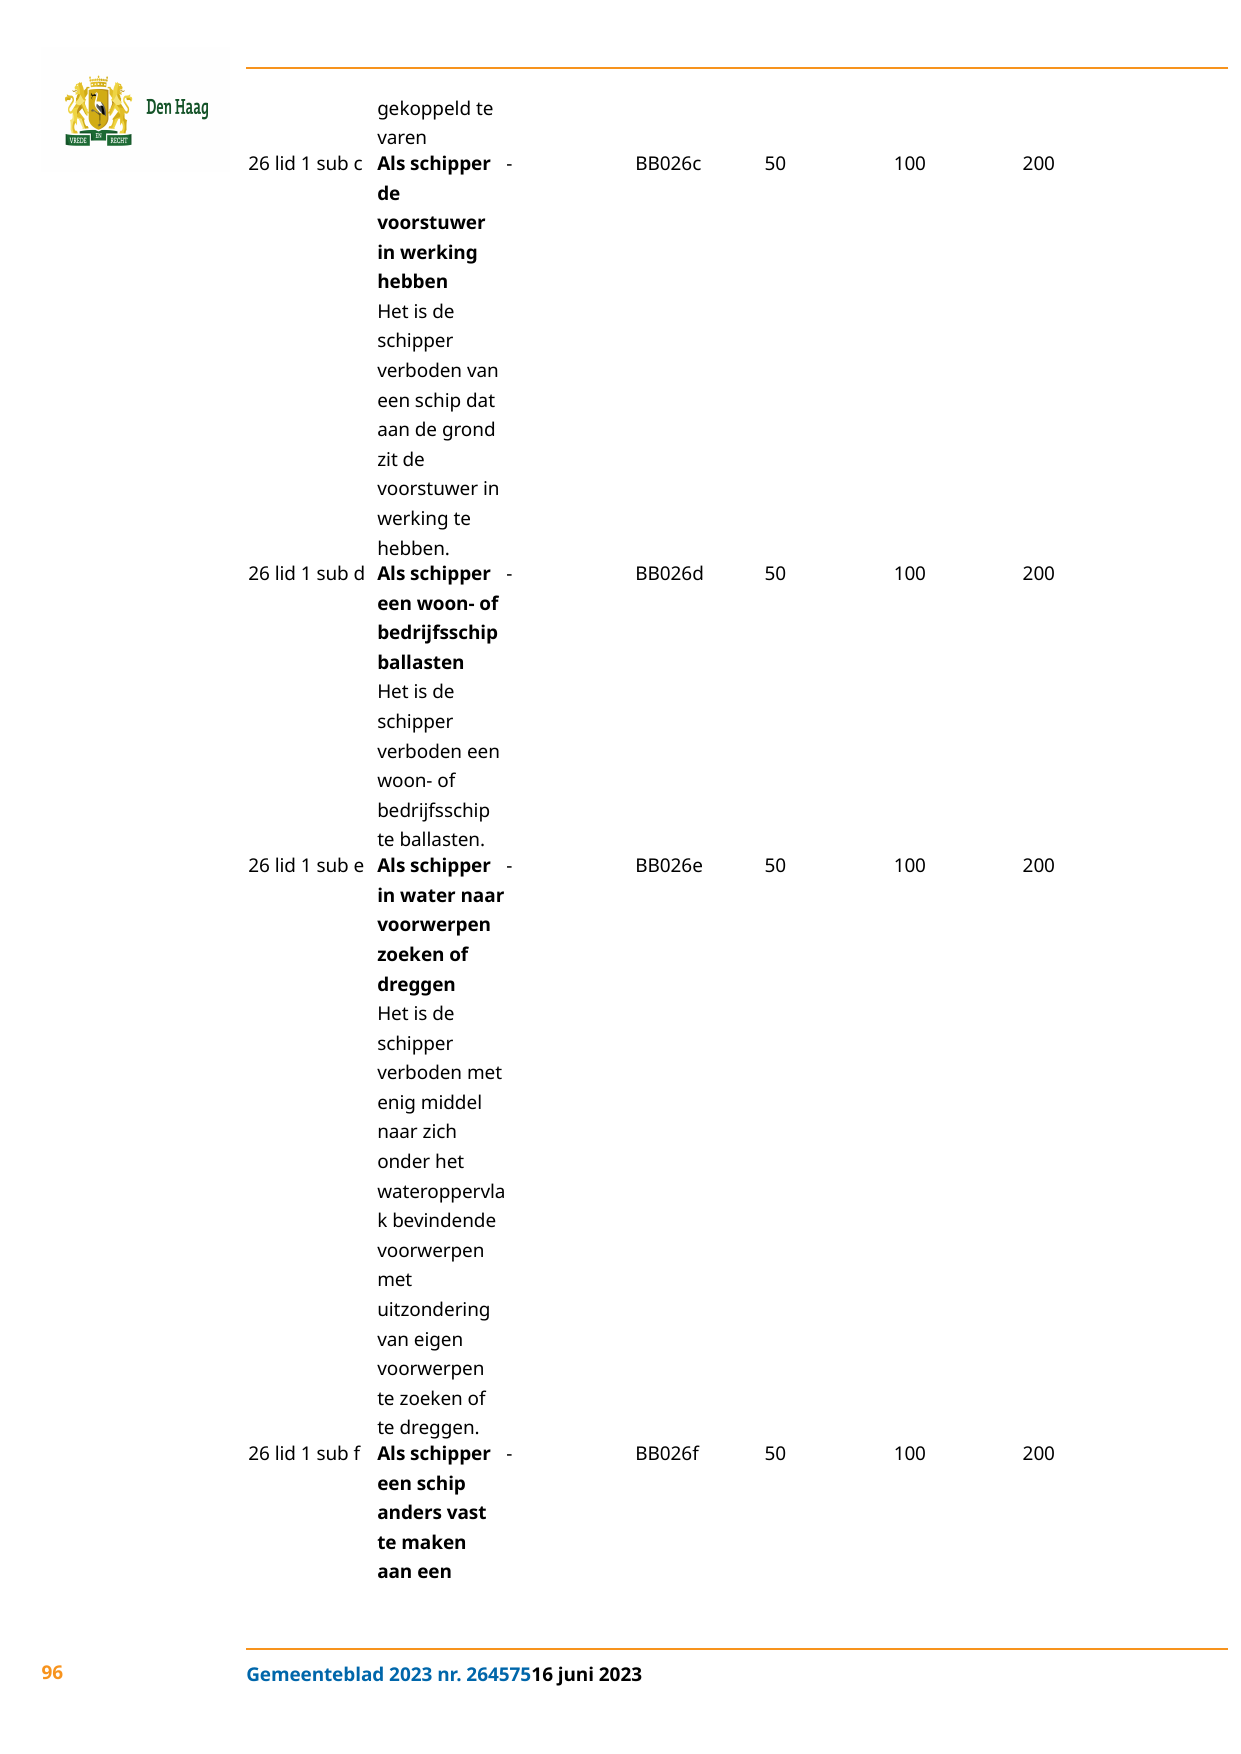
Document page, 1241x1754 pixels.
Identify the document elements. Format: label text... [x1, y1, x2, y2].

table_cell BB026f [635, 1440, 764, 1584]
table_cell - [506, 150, 635, 560]
table_cell - [506, 560, 635, 852]
table_cell 50 [764, 1440, 893, 1584]
table_cell 26 lid 1 sub d [248, 560, 377, 852]
table_cell 100 [894, 560, 1022, 852]
table_cell 50 [764, 560, 893, 852]
table_cell - [506, 95, 635, 150]
table_cell [894, 95, 1022, 150]
table_cell Als schipper een woon- of bedrijfsschip ballasten Het is de schipper verboden een woon- of bedrijfsschip te ballasten. [377, 560, 506, 852]
table_cell [764, 95, 893, 150]
table_cell [635, 95, 764, 150]
table_cell BB026e [635, 853, 764, 1440]
table_cell [1023, 95, 1152, 150]
table_cell 200 [1023, 1440, 1152, 1584]
table_cell - [506, 853, 635, 1440]
table_cell 50 [764, 150, 893, 560]
table_cell 200 [1023, 150, 1152, 560]
table_cell gekoppeld te varen [377, 95, 506, 150]
table_cell 26 lid 1 sub e [248, 853, 377, 1440]
table_cell - [506, 1440, 635, 1584]
table_cell [248, 95, 377, 150]
table_cell Als schipper een schip anders vast te maken aan een [377, 1440, 506, 1584]
table_cell 26 lid 1 sub c [248, 150, 377, 560]
table_cell 50 [764, 853, 893, 1440]
table_cell BB026d [635, 560, 764, 852]
table_cell 26 lid 1 sub f [248, 1440, 377, 1584]
table_cell Als schipper de voorstuwer in werking hebben Het is de schipper verboden van een schip dat aan de grond zit de voorstuwer in werking te hebben. [377, 150, 506, 560]
table_cell BB026c [635, 150, 764, 560]
table_cell 100 [894, 150, 1022, 560]
table_cell 200 [1023, 560, 1152, 852]
table_cell 100 [894, 853, 1022, 1440]
picture [41, 47, 231, 172]
table_cell 100 [894, 1440, 1022, 1584]
table_cell 200 [1023, 853, 1152, 1440]
table_cell Als schipper in water naar voorwerpen zoeken of dreggen Het is de schipper verboden met enig middel naar zich onder het wateroppervlak bevindende voorwerpen met uitzondering van eigen voorwerpen te zoeken of te dreggen. [377, 853, 506, 1440]
